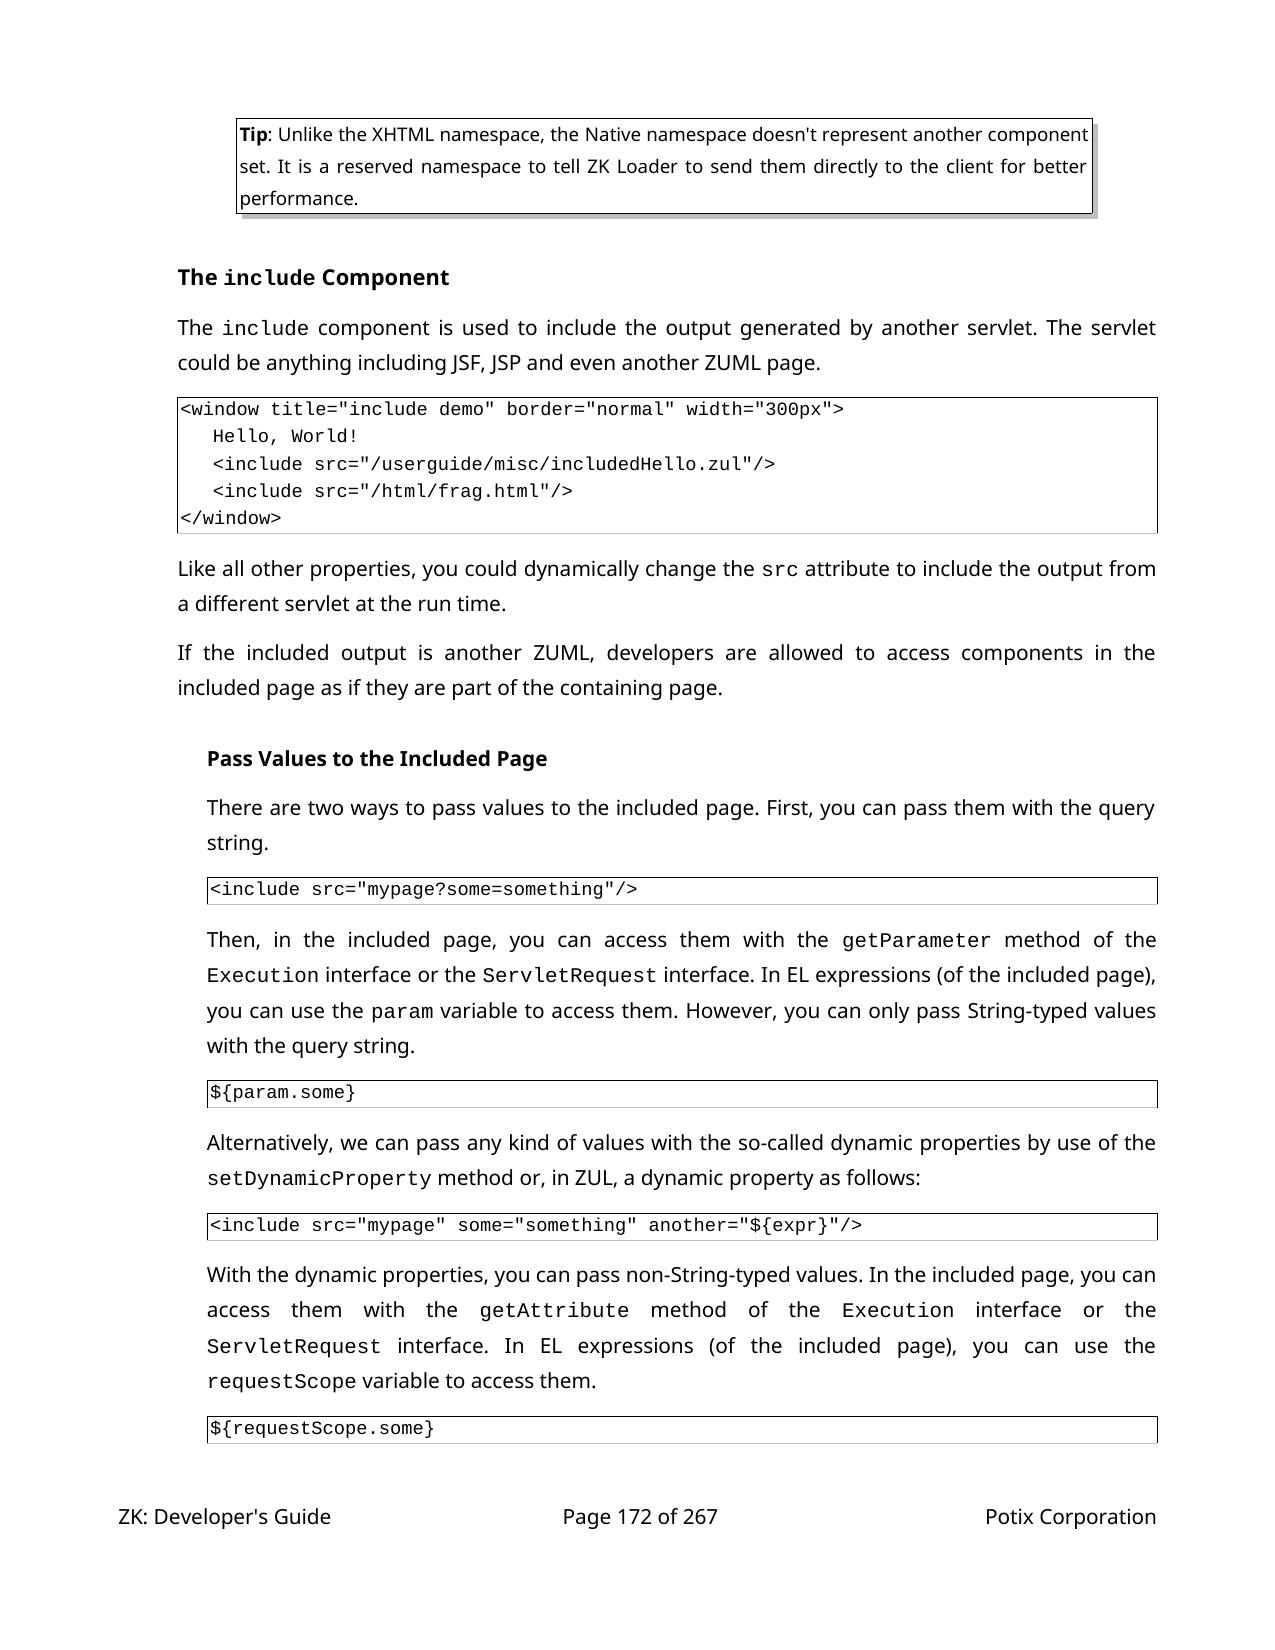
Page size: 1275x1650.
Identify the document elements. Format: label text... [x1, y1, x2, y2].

text With the dynamic properties, you can pass non-String-typed values. In the included page, you can access them with the getAttribute method of the Execution interface or the ServletRequest interface. In EL expressions (of the included page), you can use the requestScope variable to access them. [207, 1260, 1157, 1395]
text ${param.some} [208, 1081, 1157, 1107]
text Then, in the included page, you can access them with the getParameter method of the Execution interface or the ServletRequest interface. In EL expressions (of the included page), you can use the param variable to access them. However, you can only pass String-typed values with the query string. [207, 925, 1157, 1059]
text Tip: Unlike the XHTML namespace, the Native namespace doesn't represent another component set. It is a reserved namespace to tell ZK Loader to send them directly to the client for better performance. [237, 119, 1092, 213]
text There are two ways to pass values to the included page. First, you can pass them with the query string. [207, 793, 1157, 856]
text <include src="mypage?some=something"/> [208, 878, 1157, 904]
text <include src="/userguide/misc/includedHello.zul"/> [178, 451, 1157, 476]
text If the included output is another ZUML, developers are allowed to access components in the included page as if they are part of the containing page. [177, 638, 1157, 701]
text <include src="mypage" some="something" another="${expr}"/> [208, 1214, 1157, 1240]
text <window title="include demo" border="normal" width="300px"> [178, 398, 1157, 421]
text <include src="/html/frag.html"/> [178, 478, 1157, 503]
subtitle Pass Values to the Included Page [207, 744, 1157, 772]
text The include component is used to include the output generated by another servlet. The servlet could be anything including JSF, JSP and even another ZUML page. [177, 313, 1157, 376]
text Hello, World! [178, 424, 1157, 448]
text Like all other properties, you could dynamically change the src attribute to include the output from a different servlet at the run time. [177, 554, 1157, 617]
subtitle The include Component [177, 262, 1157, 292]
text ${requestScope.some} [208, 1417, 1157, 1443]
text Alternatively, we can pass any kind of values with the so-called dynamic properties by use of the setDynamicProperty method or, in ZUL, a dynamic property as follows: [207, 1128, 1157, 1192]
text </window> [178, 506, 1157, 533]
